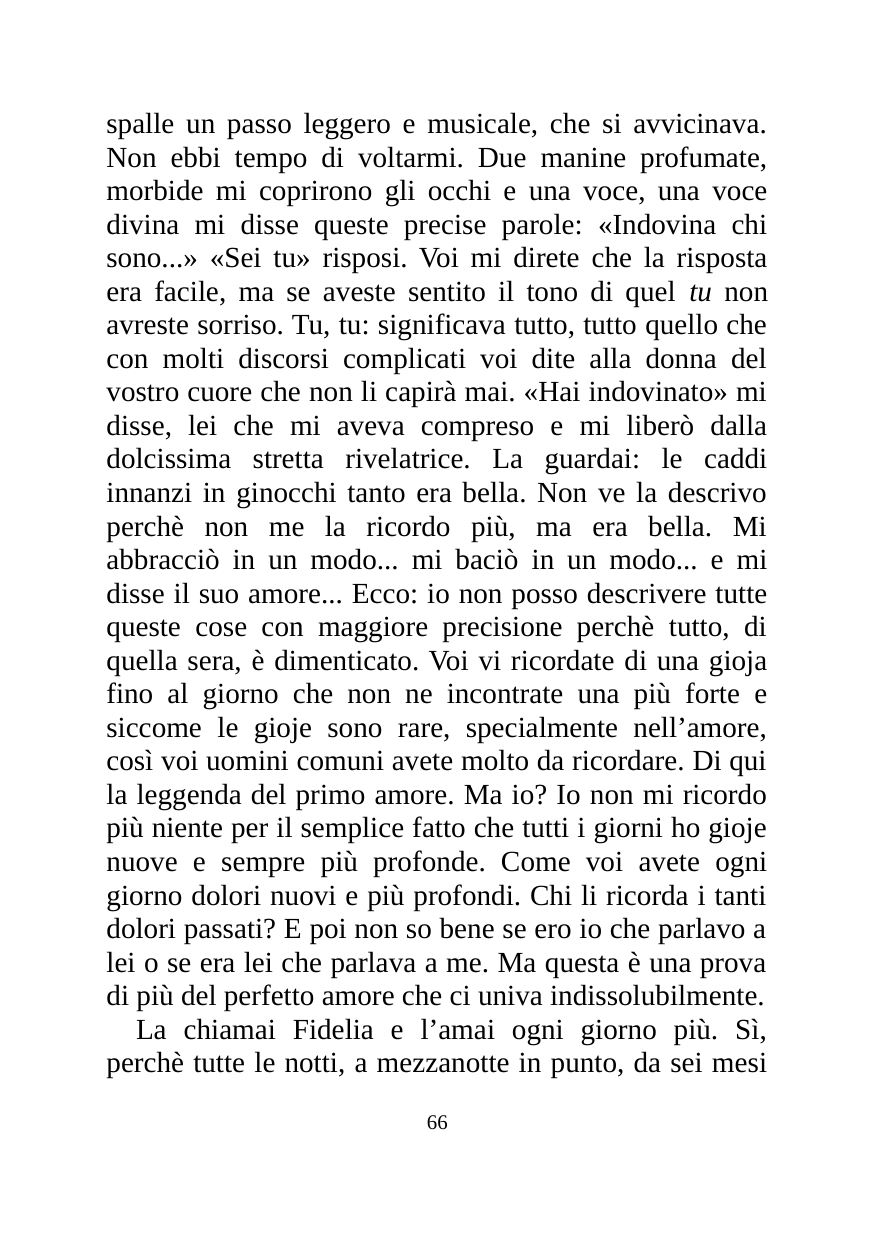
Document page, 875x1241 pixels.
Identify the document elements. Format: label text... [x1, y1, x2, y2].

text La chiamai Fidelia e l’amai ogni giorno più. Sì, perchè tutte le notti, a mezzanotte in punto, da sei mesi [106, 1012, 768, 1079]
text spalle un passo leggero e musicale, che si avvicinava. Non ebbi tempo di voltarmi. Due manine profumate, morbide mi coprirono gli occhi e una voce, una voce divina mi disse queste precise parole: «Indovina chi sono...» «Sei tu» risposi. Voi mi direte che la risposta era facile, ma se aveste sentito il tono di quel tu non avreste sorriso. Tu, tu: significava tutto, tutto quello che con molti discorsi complicati voi dite alla donna del vostro cuore che non li capirà mai. «Hai indovinato» mi disse, lei che mi aveva compreso e mi liberò dalla dolcissima stretta rivelatrice. La guardai: le caddi innanzi in ginocchi tanto era bella. Non ve la descrivo perchè non me la ricordo più, ma era bella. Mi abbracciò in un modo... mi baciò in un modo... e mi disse il suo amore... Ecco: io non posso descrivere tutte queste cose con maggiore precisione perchè tutto, di quella sera, è dimenticato. Voi vi ricordate di una gioja fino al giorno che non ne incontrate una più forte e siccome le gioje sono rare, specialmente nell’amore, così voi uomini comuni avete molto da ricordare. Di qui la leggenda del primo amore. Ma io? Io non mi ricordo più niente per il semplice fatto che tutti i giorni ho gioje nuove e sempre più profonde. Come voi avete ogni giorno dolori nuovi e più profondi. Chi li ricorda i tanti dolori passati? E poi non so bene se ero io che parlavo a lei o se era lei che parlava a me. Ma questa è una prova di più del perfetto amore che ci univa indissolubilmente. [106, 106, 768, 1012]
